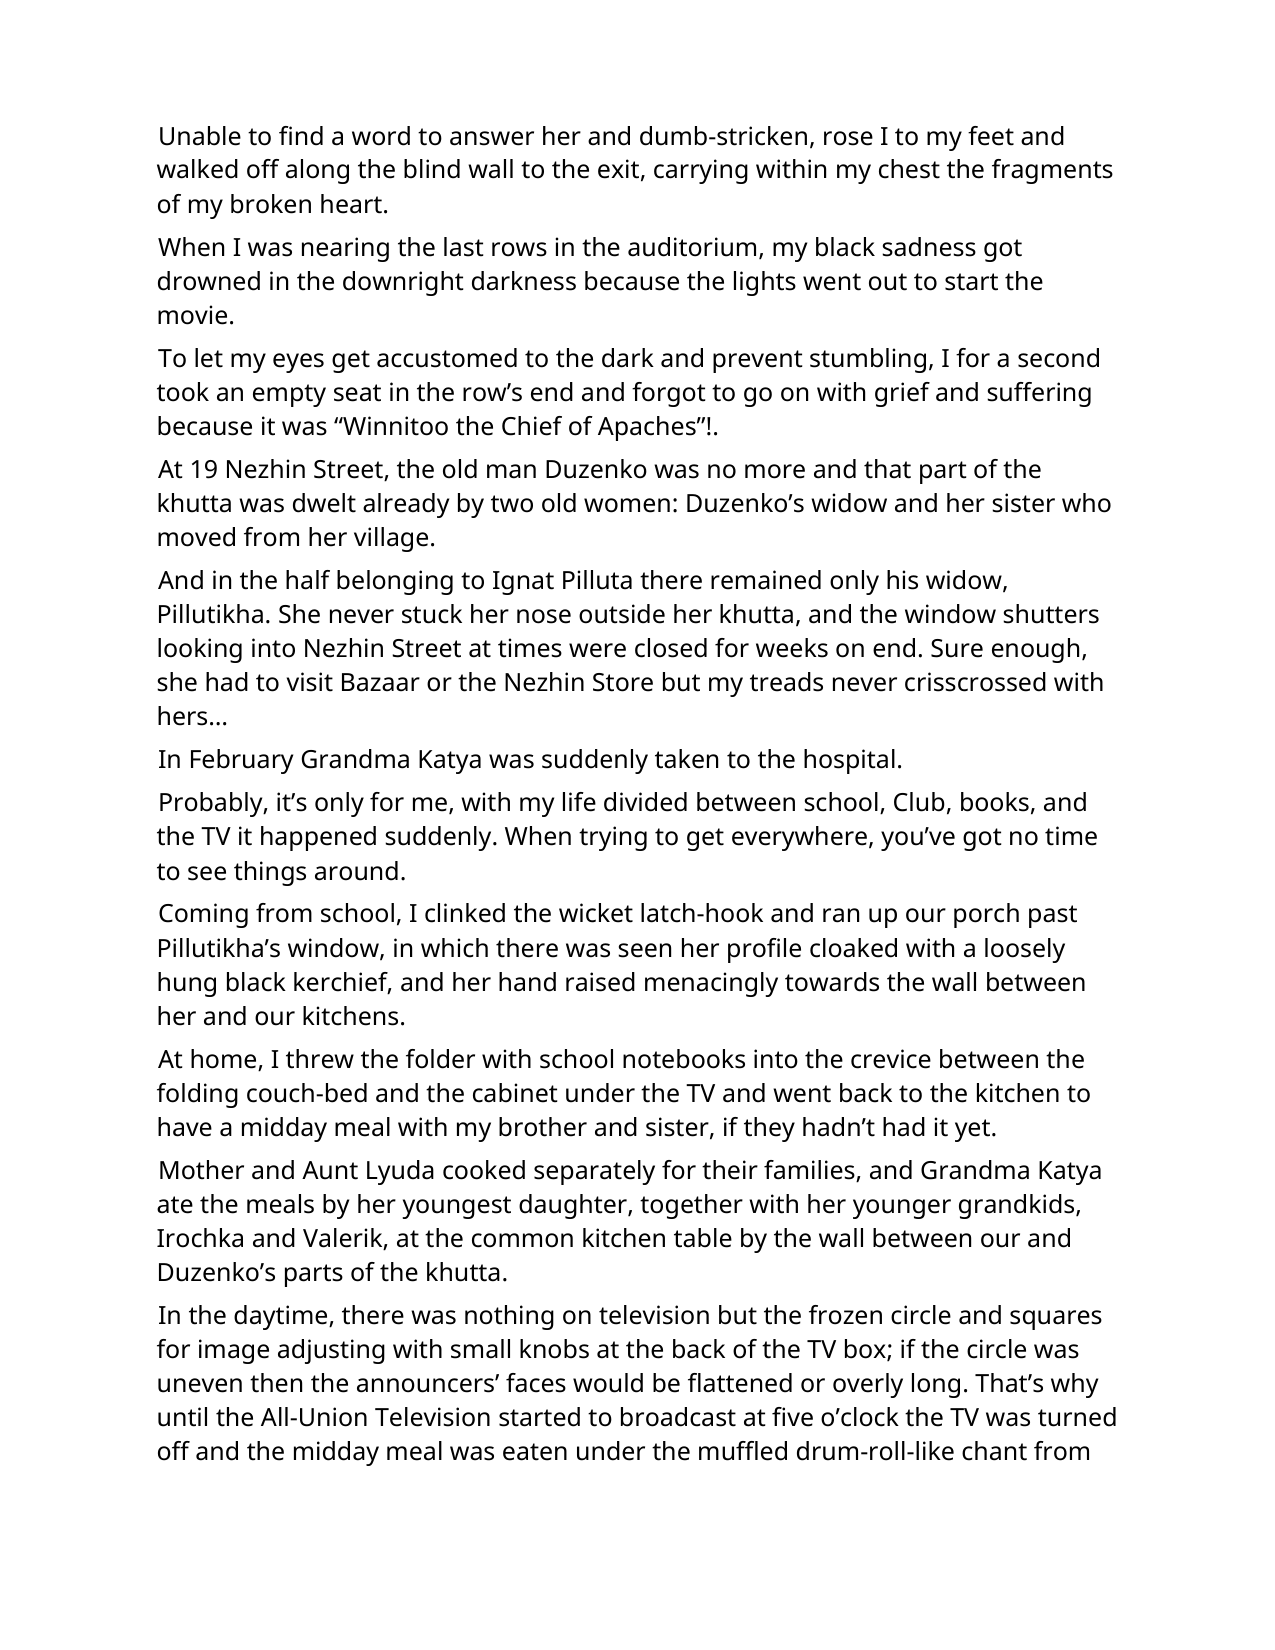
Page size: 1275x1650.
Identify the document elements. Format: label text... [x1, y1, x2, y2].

text Coming from school, I clinked the wicket latch-hook and ran up our porch past Pillutikha’s window, in which there was seen her profile cloaked with a loosely hung black kerchief, and her hand raised menacingly towards the wall between her and our kitchens. [156, 896, 1118, 1032]
text In the daytime, there was nothing on television but the frozen circle and squares for image adjusting with small knobs at the back of the TV box; if the circle was uneven then the announcers’ faces would be flattened or overly long. That’s why until the All-Union Television started to broadcast at five o’clock the TV was turned off and the midday meal was eaten under the muffled drum-roll-like chant from [156, 1298, 1118, 1468]
text To let my eyes get accustomed to the dark and prevent stumbling, I for a second took an empty seat in the row’s end and forgot to go on with grief and suffering because it was “Winnitoo the Chief of Apaches”!. [156, 340, 1118, 443]
text At home, I threw the folder with school notebooks into the crevice between the folding couch-bed and the cabinet under the TV and went back to the kitchen to have a midday meal with my brother and sister, if they hadn’t had it yet. [156, 1041, 1118, 1143]
text And in the half belonging to Ignat Pilluta there remained only his widow, Pillutikha. She never stuck her nose outside her khutta, and the window shutters looking into Nezhin Street at times were closed for weeks on end. Sure enough, she had to visit Bazaar or the Nezhin Store but my treads never crisscrossed with hers… [156, 563, 1118, 733]
text Probably, it’s only for me, with my life divided between school, Club, books, and the TV it happened suddenly. When trying to get everywhere, you’ve got no time to see things around. [156, 785, 1118, 887]
text When I was nearing the last rows in the auditorium, my black sadness got drowned in the downright darkness because the lights went out to start the movie. [156, 229, 1118, 331]
text At 19 Nezhin Street, the old man Duzenko was no more and that part of the khutta was dwelt already by two old women: Duzenko’s widow and her sister who moved from her village. [156, 452, 1118, 554]
text In February Grandma Katya was suddenly taken to the hospital. [156, 742, 1118, 776]
text Unable to find a word to answer her and dumb-stricken, rose I to my feet and walked off along the blind wall to the exit, carrying within my chest the fragments of my broken heart. [156, 118, 1118, 220]
text Mother and Aunt Lyuda cooked separately for their families, and Grandma Katya ate the meals by her youngest daughter, together with her younger grandkids, Irochka and Valerik, at the common kitchen table by the wall between our and Duzenko’s parts of the khutta. [156, 1152, 1118, 1289]
